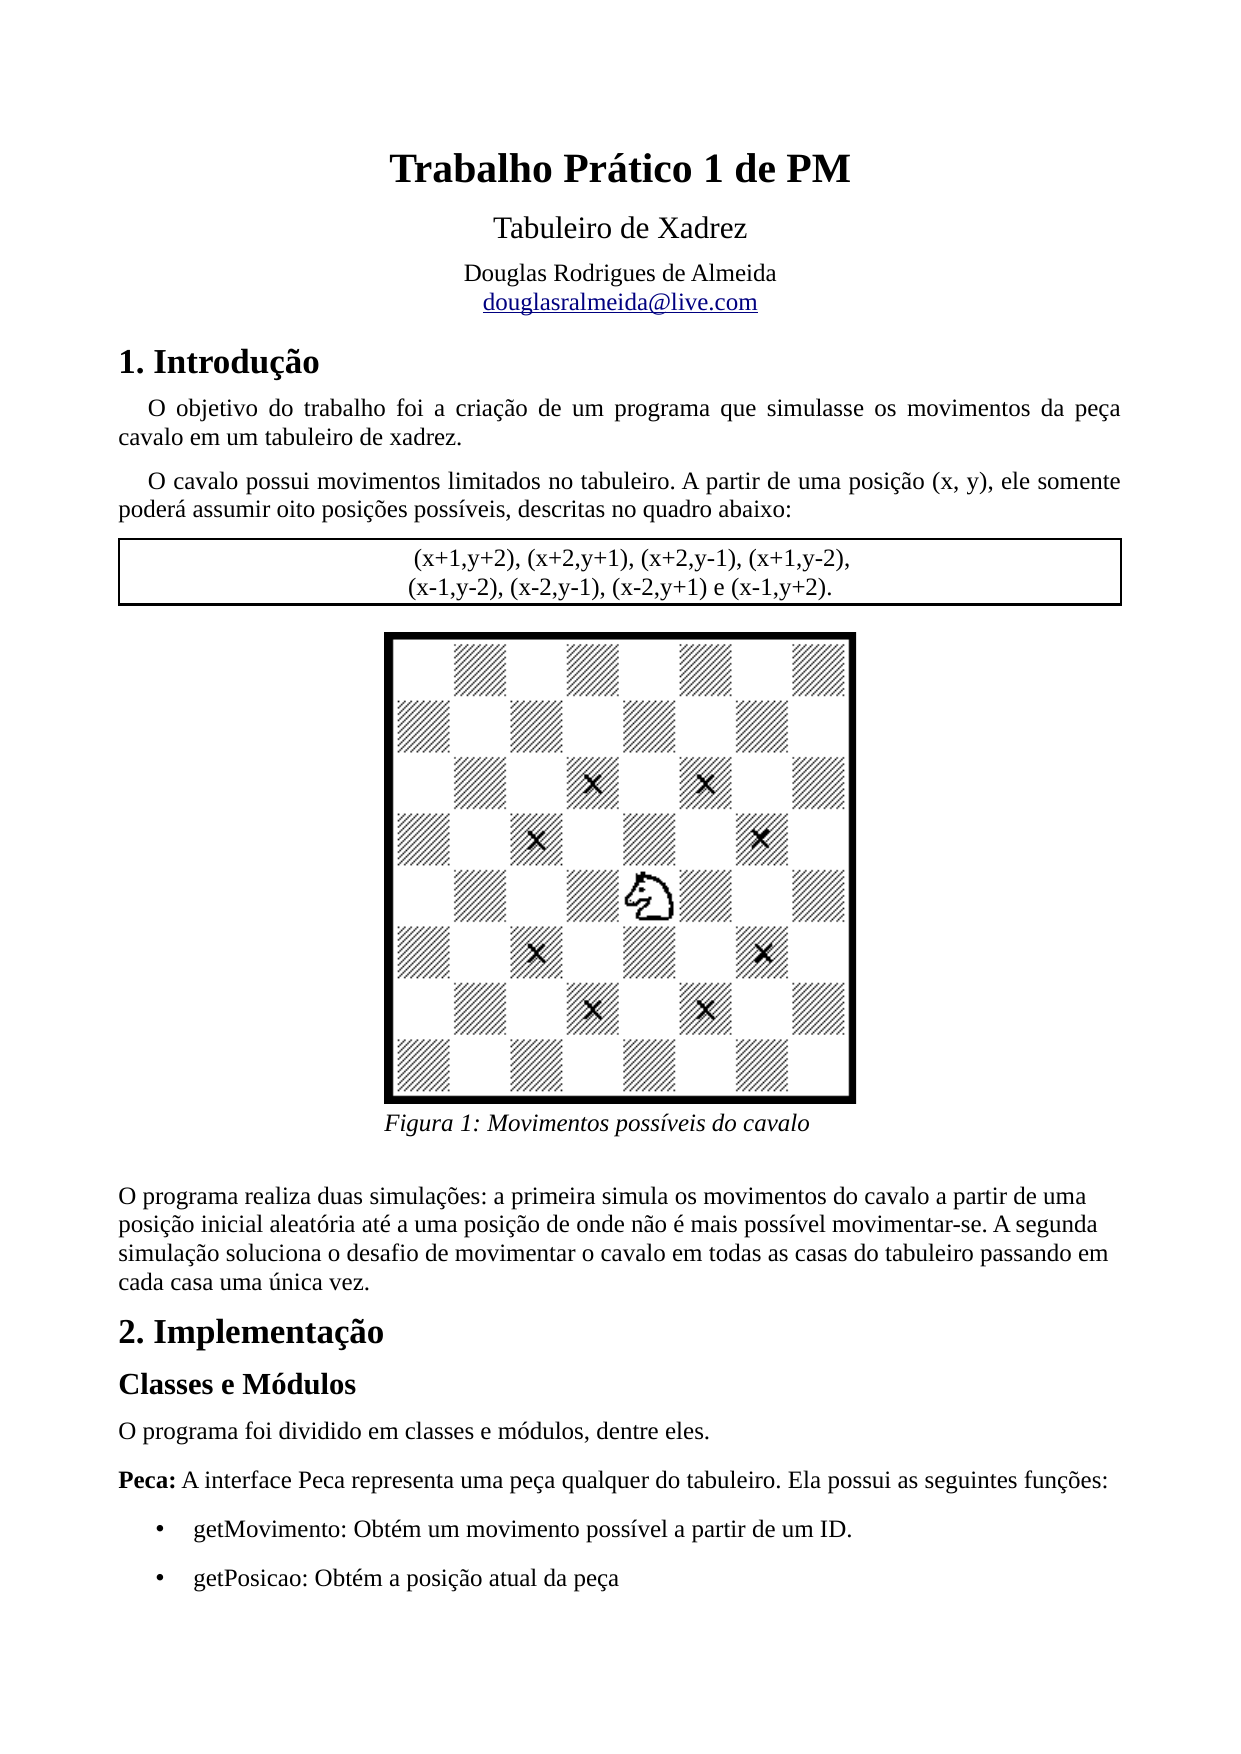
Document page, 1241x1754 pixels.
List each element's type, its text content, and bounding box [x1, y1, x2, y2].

text O objetivo do trabalho foi a criação de um programa que simulasse os movimentos da peça cavalo em um tabuleiro de xadrez. [118, 393, 1122, 451]
text O cavalo possui movimentos limitados no tabuleiro. A partir de uma posição (x, y), ele somente poderá assumir oito posições possíveis, descritas no quadro abaixo: [118, 466, 1122, 523]
picture [384, 632, 857, 1104]
subtitle 1. Introdução [118, 341, 1122, 381]
text Douglas Rodrigues de Almeida [118, 258, 1122, 287]
subtitle Classes e Módulos [118, 1366, 1122, 1401]
subtitle 2. Implementação [118, 1311, 1122, 1351]
text (x+1,y+2), (x+2,y+1), (x+2,y-1), (x+1,y-2), (x-1,y-2), (x-2,y-1), (x-2,y+1) e (x-1,y+2). [120, 540, 1120, 603]
text O programa realiza duas simulações: a primeira simula os movimentos do cavalo a partir de uma posição inicial aleatória até a uma posição de onde não é mais possível movimentar-se. A segunda simulação soluciona o desafio de movimentar o cavalo em todas as casas do tabuleiro passando em cada casa uma única vez. [118, 1181, 1122, 1296]
subtitle Tabuleiro de Xadrez [118, 210, 1122, 246]
list getMovimento: Obtém um movimento possível a partir de um ID. [156, 1514, 1122, 1543]
list getPosicao: Obtém a posição atual da peça [156, 1563, 1122, 1592]
text Peca: A interface Peca representa uma peça qualquer do tabuleiro. Ela possui as seguintes funções: [118, 1465, 1122, 1494]
text Figura 1: Movimentos possíveis do cavalo [384, 1104, 856, 1137]
text douglasralmeida@live.com [118, 287, 1122, 316]
title Trabalho Prático 1 de PM [118, 143, 1122, 191]
text O programa foi dividido em classes e módulos, dentre eles. [118, 1416, 1122, 1444]
